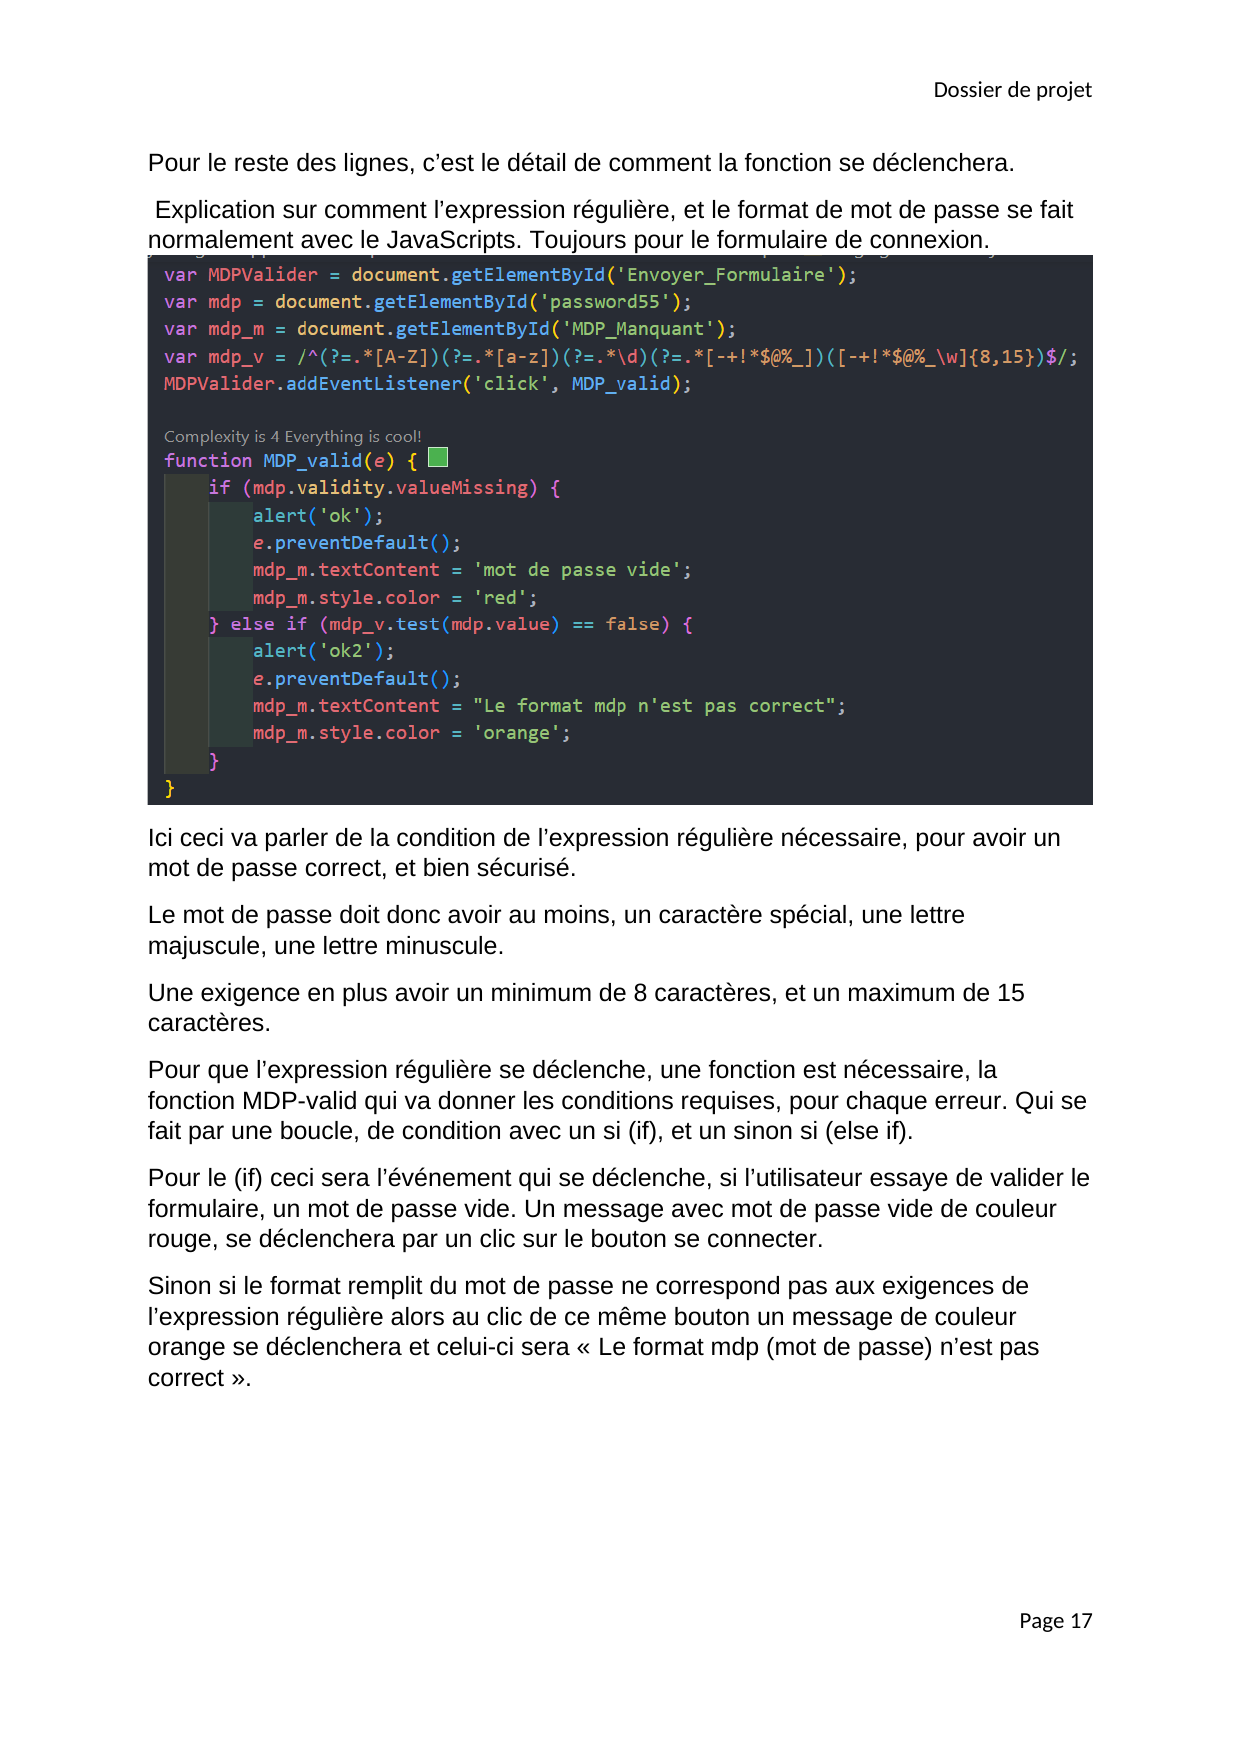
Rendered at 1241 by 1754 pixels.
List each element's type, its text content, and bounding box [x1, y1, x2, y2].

text Sinon si le format remplit du mot de passe ne correspond pas aux exigences de l’expression régulière alors au clic de ce même bouton un message de couleur orange se déclenchera et celui-ci sera « Le format mdp (mot de passe) n’est pas correct ». [148, 1271, 1093, 1391]
text Explication sur comment l’expression régulière, et le format de mot de passe se fait normalement avec le JavaScripts. Toujours pour le formulaire de connexion. [148, 195, 1093, 255]
text Le mot de passe doit donc avoir au moins, un caractère spécial, une lettre majuscule, une lettre minuscule. [148, 900, 1093, 959]
text Pour que l’expression régulière se déclenche, une fonction est nécessaire, la fonction MDP-valid qui va donner les conditions requises, pour chaque erreur. Qui se fait par une boucle, de condition avec un si (if), et un sinon si (else if). [148, 1055, 1093, 1145]
text Ici ceci va parler de la condition de l’expression régulière nécessaire, pour avoir un mot de passe correct, et bien sécurisé. [148, 823, 1093, 882]
text Pour le reste des lignes, c’est le détail de comment la fonction se déclenchera. [148, 148, 1093, 176]
text Pour le (if) ceci sera l’événement qui se déclenche, si l’utilisateur essaye de valider le formulaire, un mot de passe vide. Un message avec mot de passe vide de couleur rouge, se déclenchera par un clic sur le bouton se connecter. [148, 1163, 1093, 1253]
text Une exigence en plus avoir un minimum de 8 caractères, et un maximum de 15 caractères. [148, 978, 1093, 1037]
